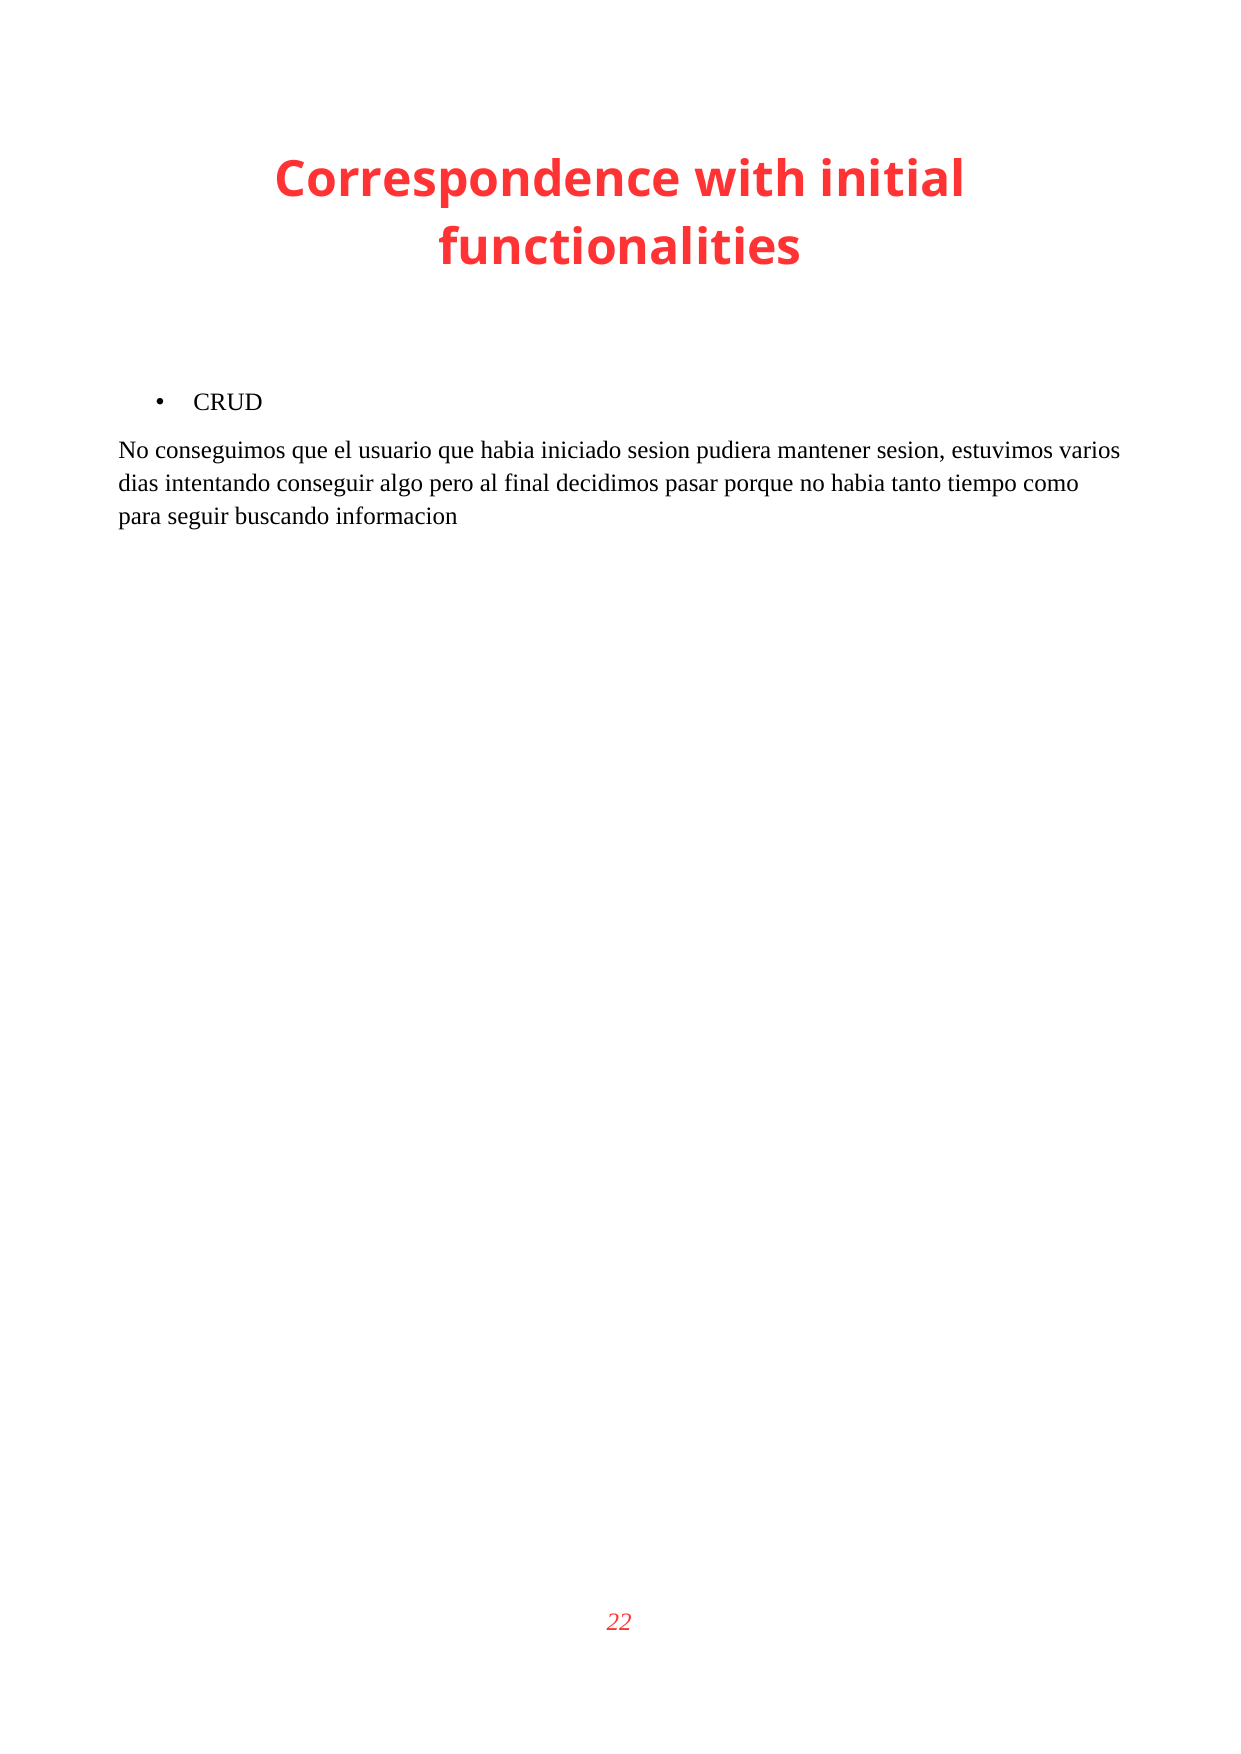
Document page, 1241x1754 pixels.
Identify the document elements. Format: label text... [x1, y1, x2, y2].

subtitle Correspondence with initial functionalities [118, 143, 1122, 279]
text No conseguimos que el usuario que habia iniciado sesion pudiera mantener sesion, estuvimos varios dias intentando conseguir algo pero al final decidimos pasar porque no habia tanto tiempo como para seguir buscando informacion [118, 435, 1122, 530]
list CRUD [156, 387, 1122, 416]
